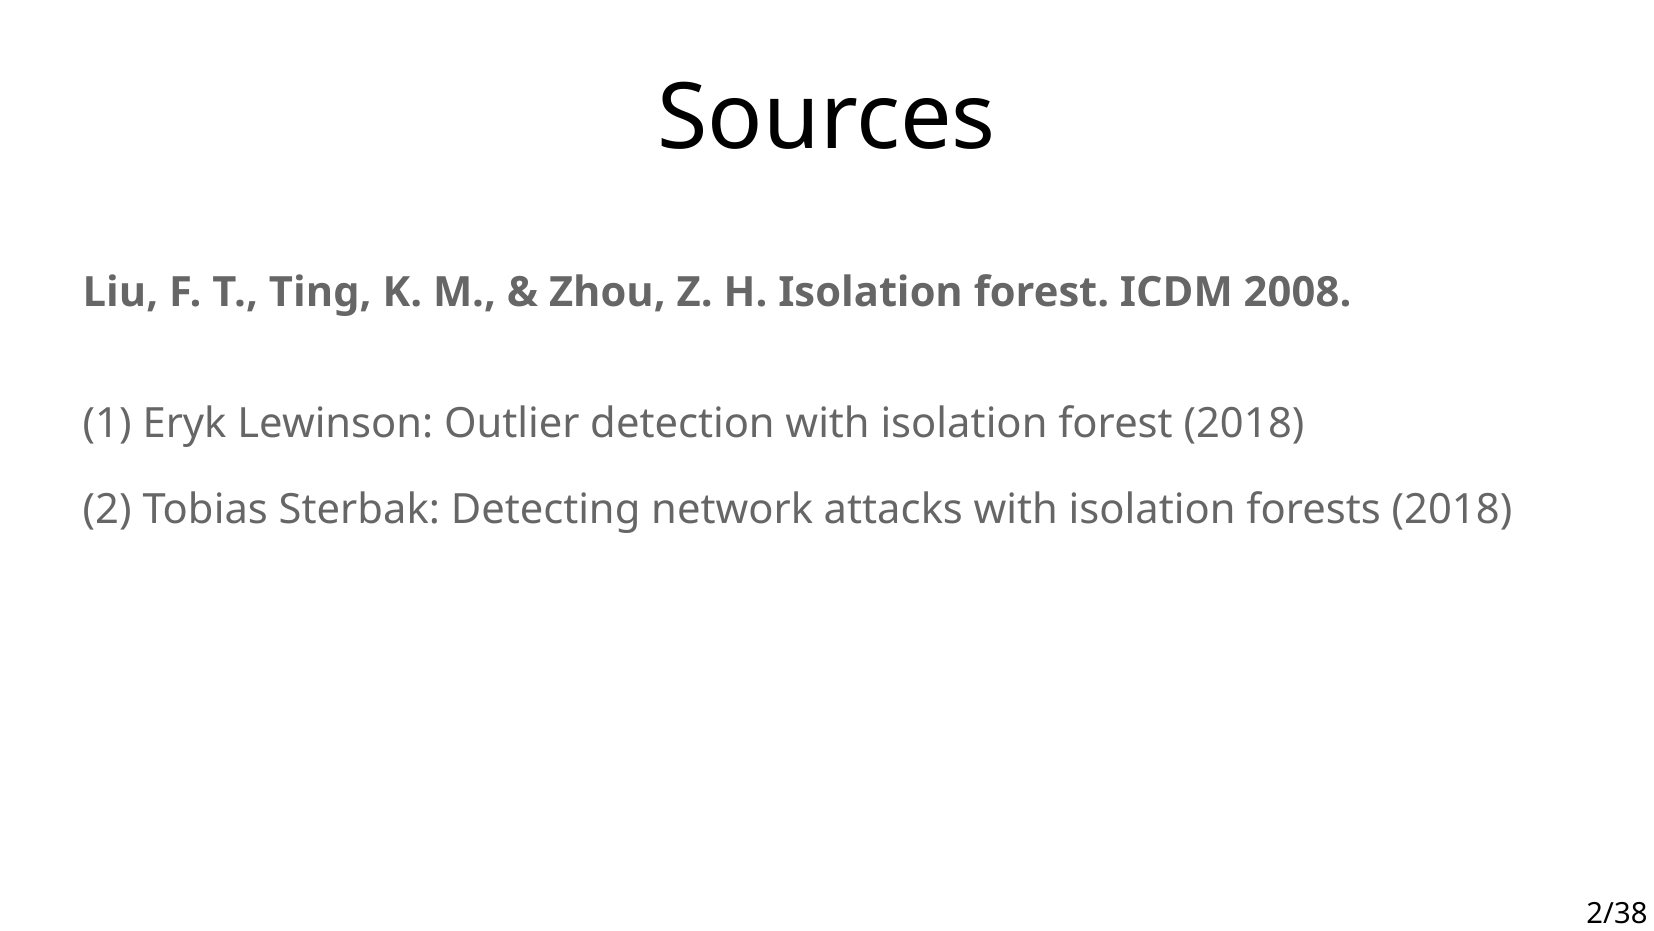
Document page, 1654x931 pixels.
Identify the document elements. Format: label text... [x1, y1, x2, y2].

list Liu, F. T., Ting, K. M., & Zhou, Z. H. Isolation forest. ICDM 2008. (1) Eryk Lewinson: Outlier detection with isolation forest (2018) (2) Tobias Sterbak: Detecting network attacks with isolation forests (2018) [82, 253, 1571, 793]
title Sources [82, 1, 1571, 226]
